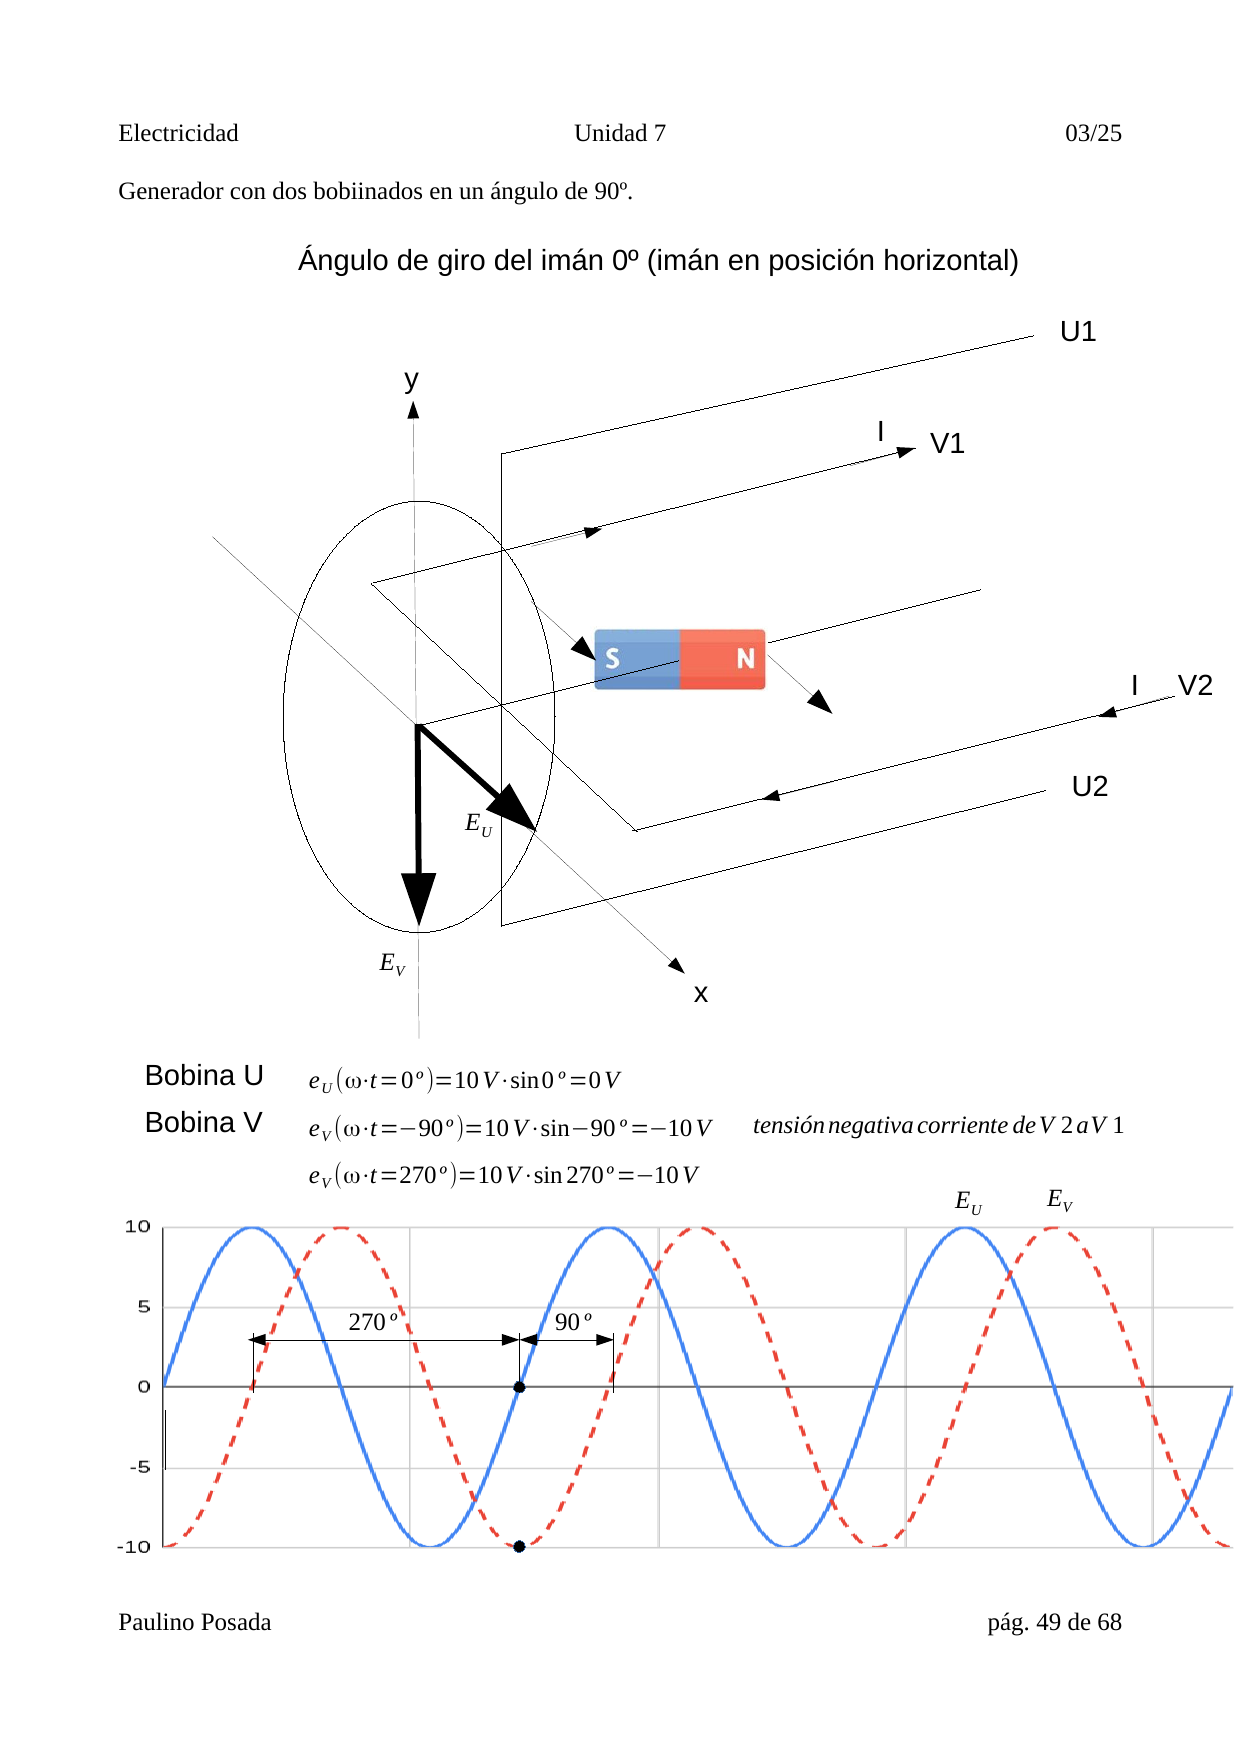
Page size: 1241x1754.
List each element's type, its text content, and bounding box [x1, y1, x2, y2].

text Generador con dos bobiinados en un ángulo de 90º. [118, 176, 1122, 205]
picture [590, 626, 768, 692]
picture [117, 1215, 1241, 1554]
